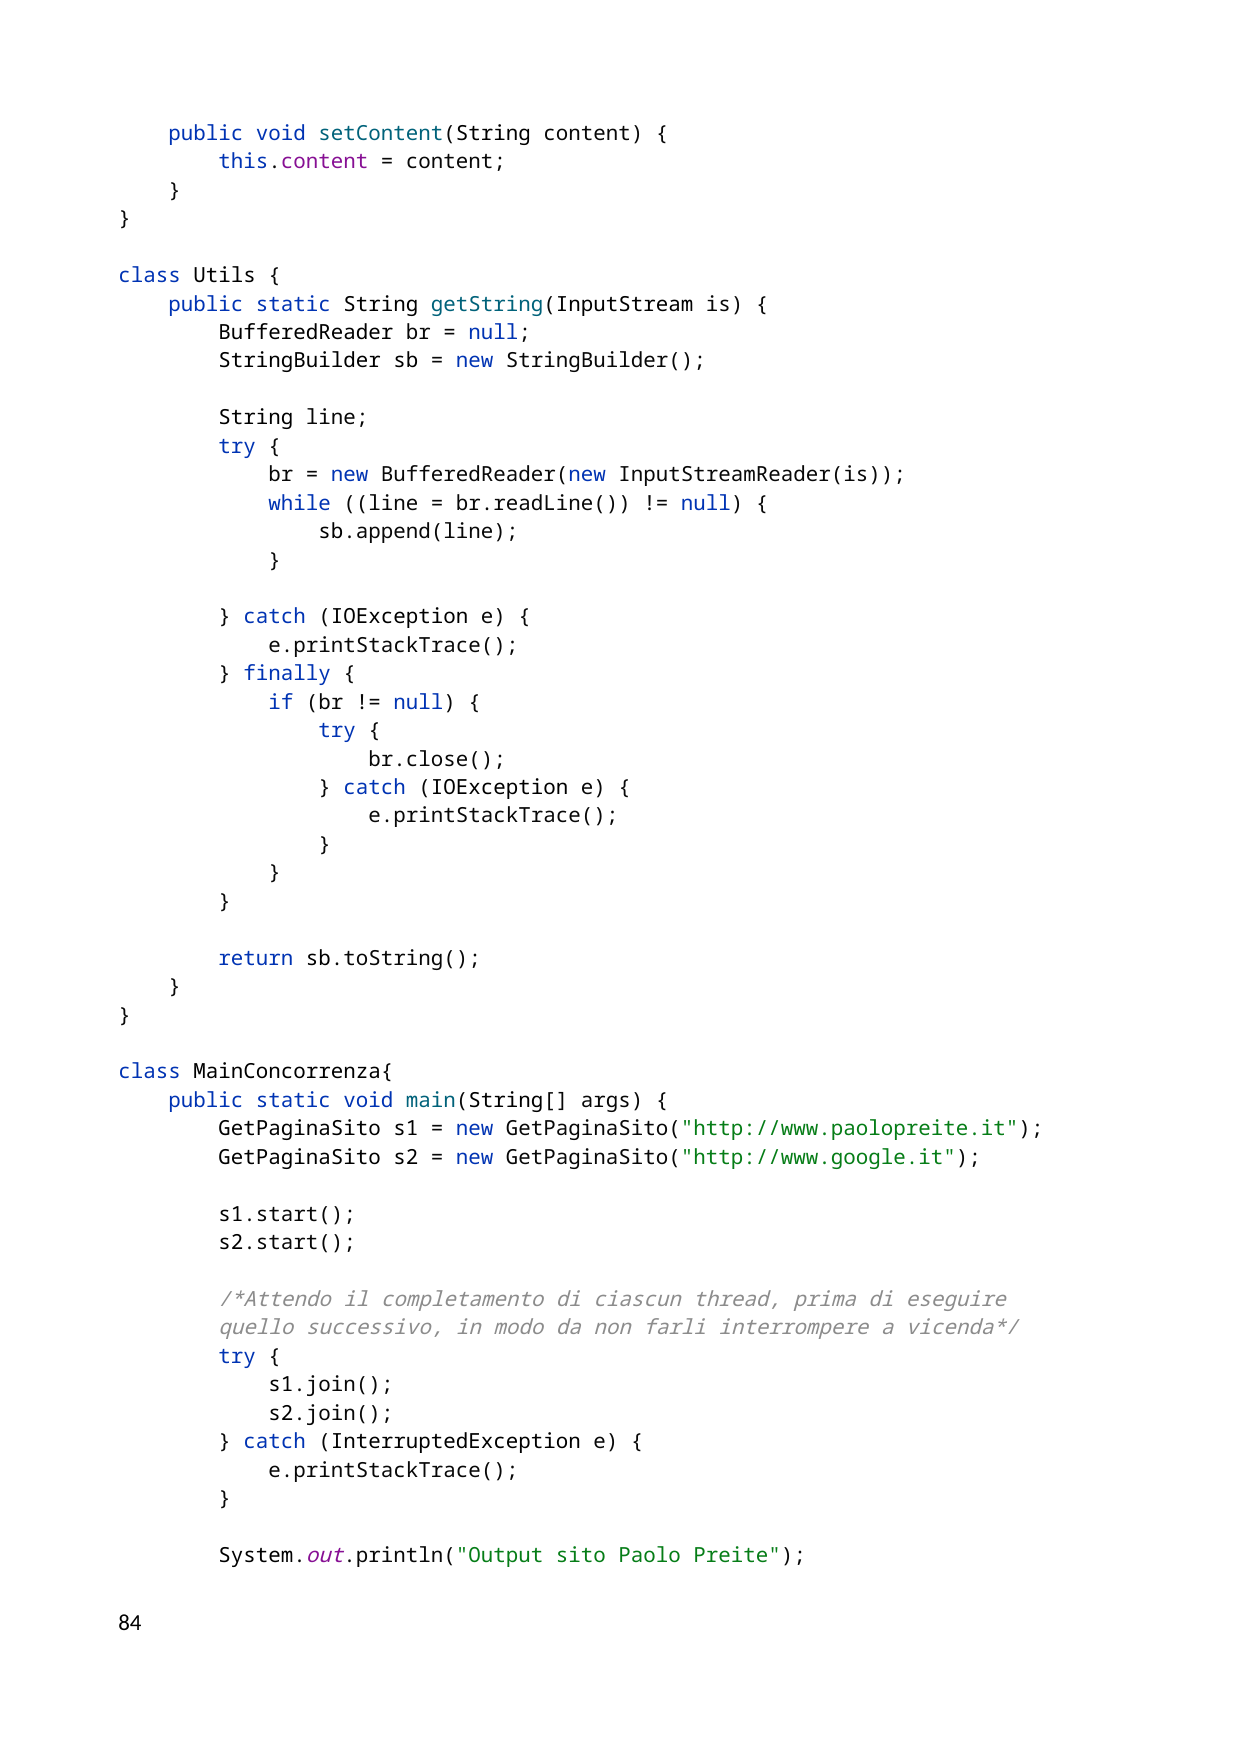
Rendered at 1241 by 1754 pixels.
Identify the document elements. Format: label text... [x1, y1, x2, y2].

text public void setContent(String content) { this.content = content; } } class Utils { public static String getString(InputStream is) { BufferedReader br = null; StringBuilder sb = new StringBuilder(); String line; try { br = new BufferedReader(new InputStreamReader(is)); while ((line = br.readLine()) != null) { sb.append(line); } } catch (IOException e) { e.printStackTrace(); } finally { if (br != null) { try { br.close(); } catch (IOException e) { e.printStackTrace(); } } } return sb.toString(); } } class MainConcorrenza{ public static void main(String[] args) { GetPaginaSito s1 = new GetPaginaSito("http://www.paolopreite.it"); GetPaginaSito s2 = new GetPaginaSito("http://www.google.it"); s1.start(); s2.start(); /*Attendo il completamento di ciascun thread, prima di eseguire quello successivo, in modo da non farli interrompere a vicenda*/ try { s1.join(); s2.join(); } catch (InterruptedException e) { e.printStackTrace(); } System.out.println("Output sito Paolo Preite"); [118, 118, 1122, 1568]
